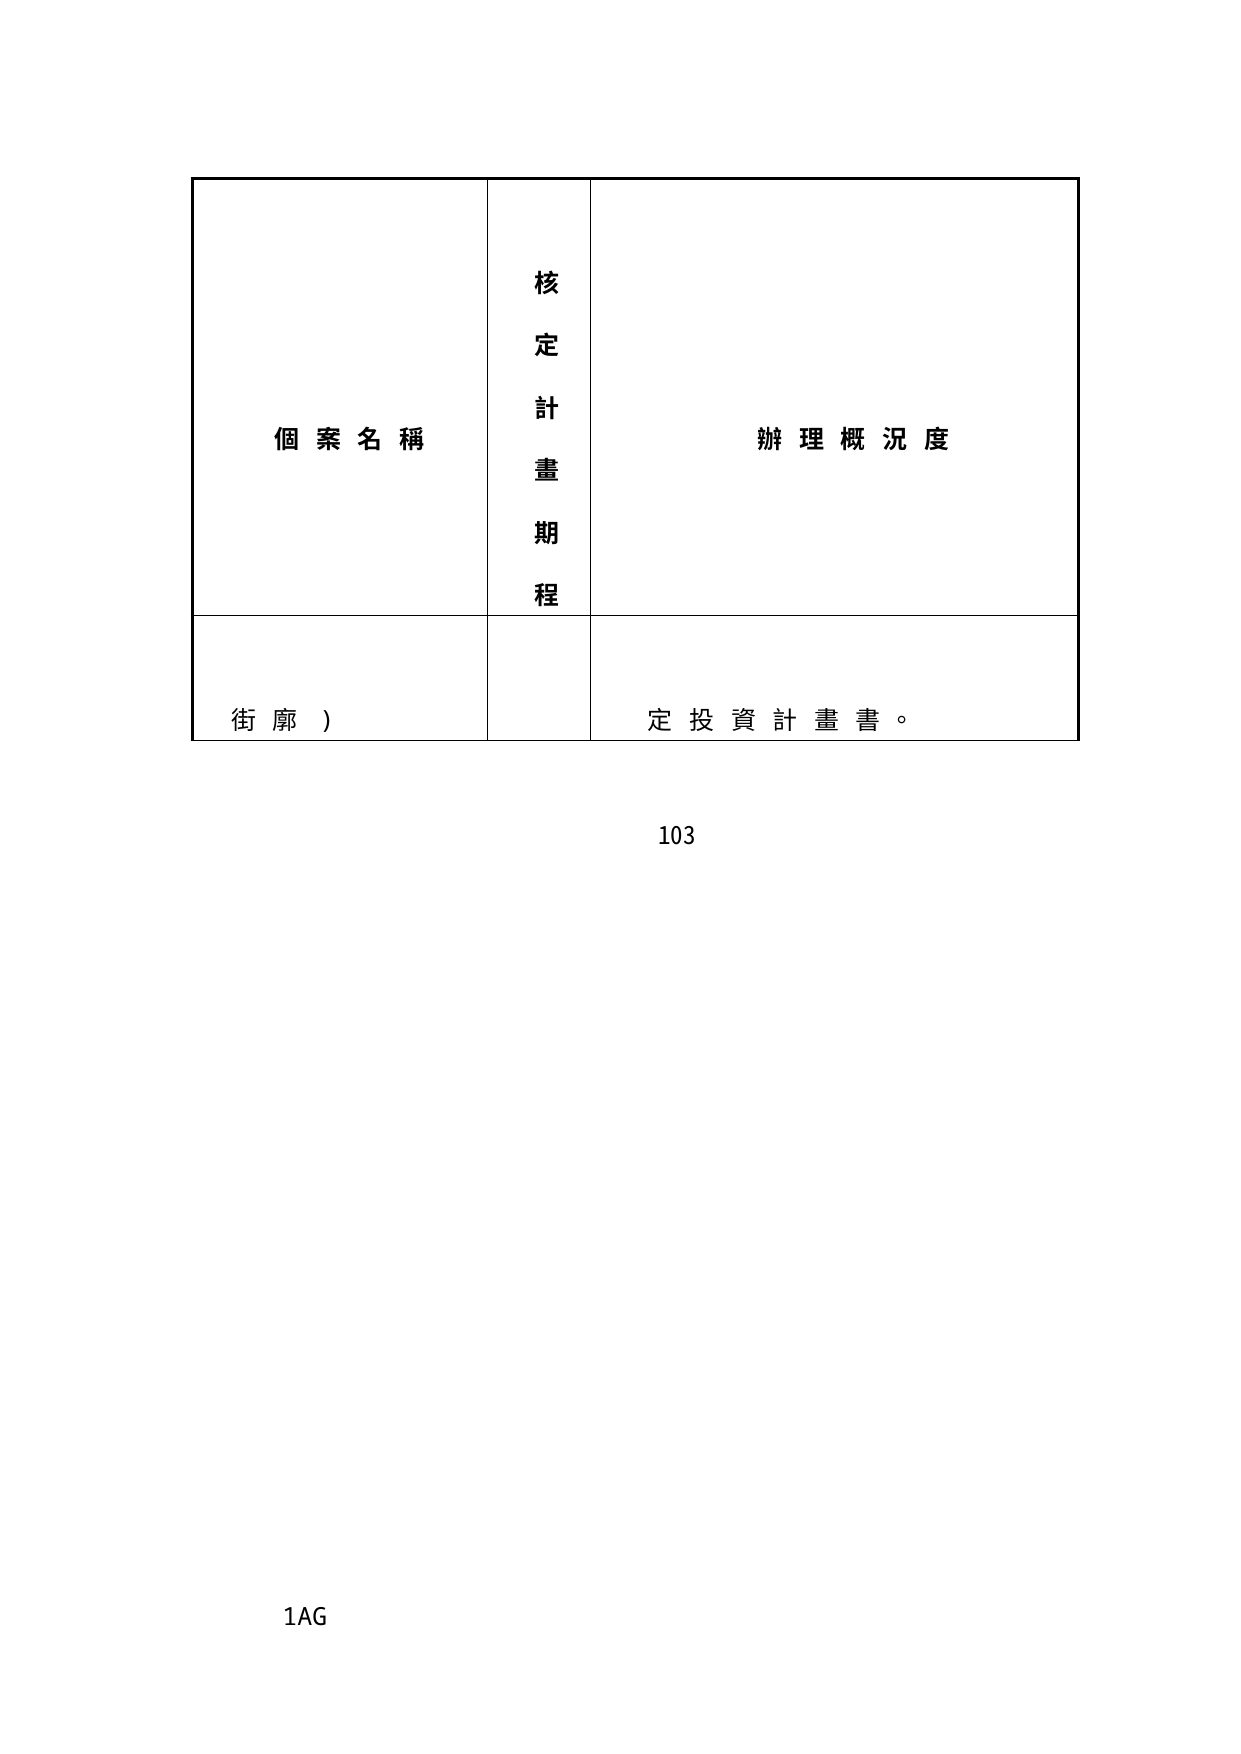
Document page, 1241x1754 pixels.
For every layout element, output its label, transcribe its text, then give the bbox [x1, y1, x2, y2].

table_header 個案名稱 [194, 180, 487, 615]
table_cell [488, 616, 590, 740]
table_header 核定計畫期程 [488, 180, 590, 615]
table_cell 街廓) [194, 616, 487, 740]
table_header 辦理概況度 [591, 180, 1077, 615]
table_cell 定投資計畫書。 [591, 616, 1077, 740]
